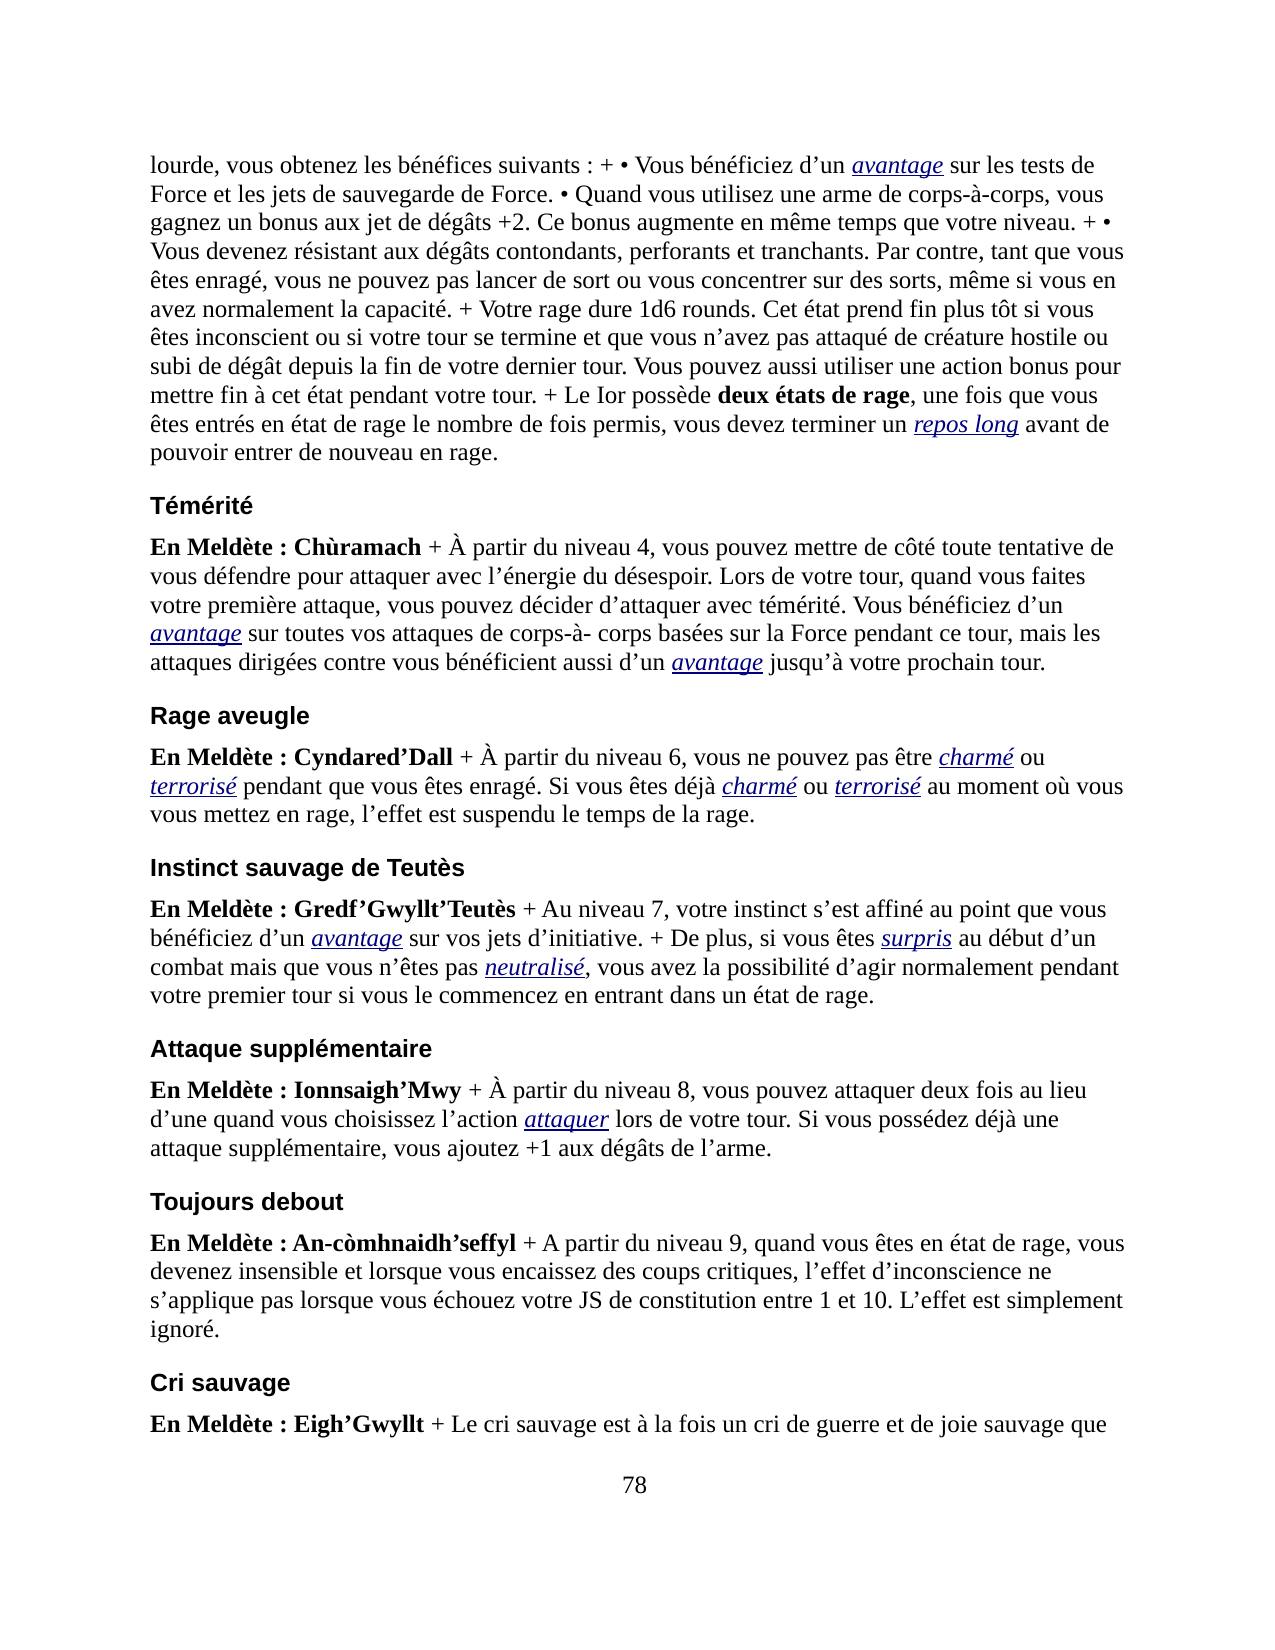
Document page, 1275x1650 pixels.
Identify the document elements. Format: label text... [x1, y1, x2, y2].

subtitle Attaque supplémentaire [150, 1034, 1125, 1063]
subtitle Rage aveugle [150, 701, 1125, 729]
text En Meldète : An-còmhnaidh’seffyl + A partir du niveau 9, quand vous êtes en état de rage, vous devenez insensible et lorsque vous encaissez des coups critiques, l’effet d’inconscience ne s’applique pas lorsque vous échouez votre JS de constitution entre 1 et 10. L’effet est simplement ignoré. [150, 1228, 1125, 1343]
text En Meldète : Ionnsaigh’Mwy + À partir du niveau 8, vous pouvez attaquer deux fois au lieu d’une quand vous choisissez l’action attaquer lors de votre tour. Si vous possédez déjà une attaque supplémentaire, vous ajoutez +1 aux dégâts de l’arme. [150, 1075, 1125, 1162]
text lourde, vous obtenez les bénéfices suivants : + • Vous bénéficiez d’un avantage sur les tests de Force et les jets de sauvegarde de Force. • Quand vous utilisez une arme de corps-à-corps, vous gagnez un bonus aux jet de dégâts +2. Ce bonus augmente en même temps que votre niveau. + • Vous devenez résistant aux dégâts contondants, perforants et tranchants. Par contre, tant que vous êtes enragé, vous ne pouvez pas lancer de sort ou vous concentrer sur des sorts, même si vous en avez normalement la capacité. + Votre rage dure 1d6 rounds. Cet état prend fin plus tôt si vous êtes inconscient ou si votre tour se termine et que vous n’avez pas attaqué de créature hostile ou subi de dégât depuis la fin de votre dernier tour. Vous pouvez aussi utiliser une action bonus pour mettre fin à cet état pendant votre tour. + Le Ior possède deux états de rage, une fois que vous êtes entrés en état de rage le nombre de fois permis, vous devez terminer un repos long avant de pouvoir entrer de nouveau en rage. [150, 150, 1125, 466]
subtitle Témérité [150, 491, 1125, 520]
text En Meldète : Eigh’Gwyllt + Le cri sauvage est à la fois un cri de guerre et de joie sauvage que [150, 1409, 1125, 1437]
text En Meldète : Chùramach + À partir du niveau 4, vous pouvez mettre de côté toute tentative de vous défendre pour attaquer avec l’énergie du désespoir. Lors de votre tour, quand vous faites votre première attaque, vous pouvez décider d’attaquer avec témérité. Vous bénéficiez d’un avantage sur toutes vos attaques de corps-à- corps basées sur la Force pendant ce tour, mais les attaques dirigées contre vous bénéficient aussi d’un avantage jusqu’à votre prochain tour. [150, 532, 1125, 676]
subtitle Toujours debout [150, 1187, 1125, 1215]
text En Meldète : Cyndared’Dall + À partir du niveau 6, vous ne pouvez pas être charmé ou terrorisé pendant que vous êtes enragé. Si vous êtes déjà charmé ou terrorisé au moment où vous vous mettez en rage, l’effet est suspendu le temps de la rage. [150, 742, 1125, 828]
subtitle Instinct sauvage de Teutès [150, 853, 1125, 882]
subtitle Cri sauvage [150, 1368, 1125, 1396]
text En Meldète : Gredf’Gwyllt’Teutès + Au niveau 7, votre instinct s’est affiné au point que vous bénéficiez d’un avantage sur vos jets d’initiative. + De plus, si vous êtes surpris au début d’un combat mais que vous n’êtes pas neutralisé, vous avez la possibilité d’agir normalement pendant votre premier tour si vous le commencez en entrant dans un état de rage. [150, 894, 1125, 1009]
